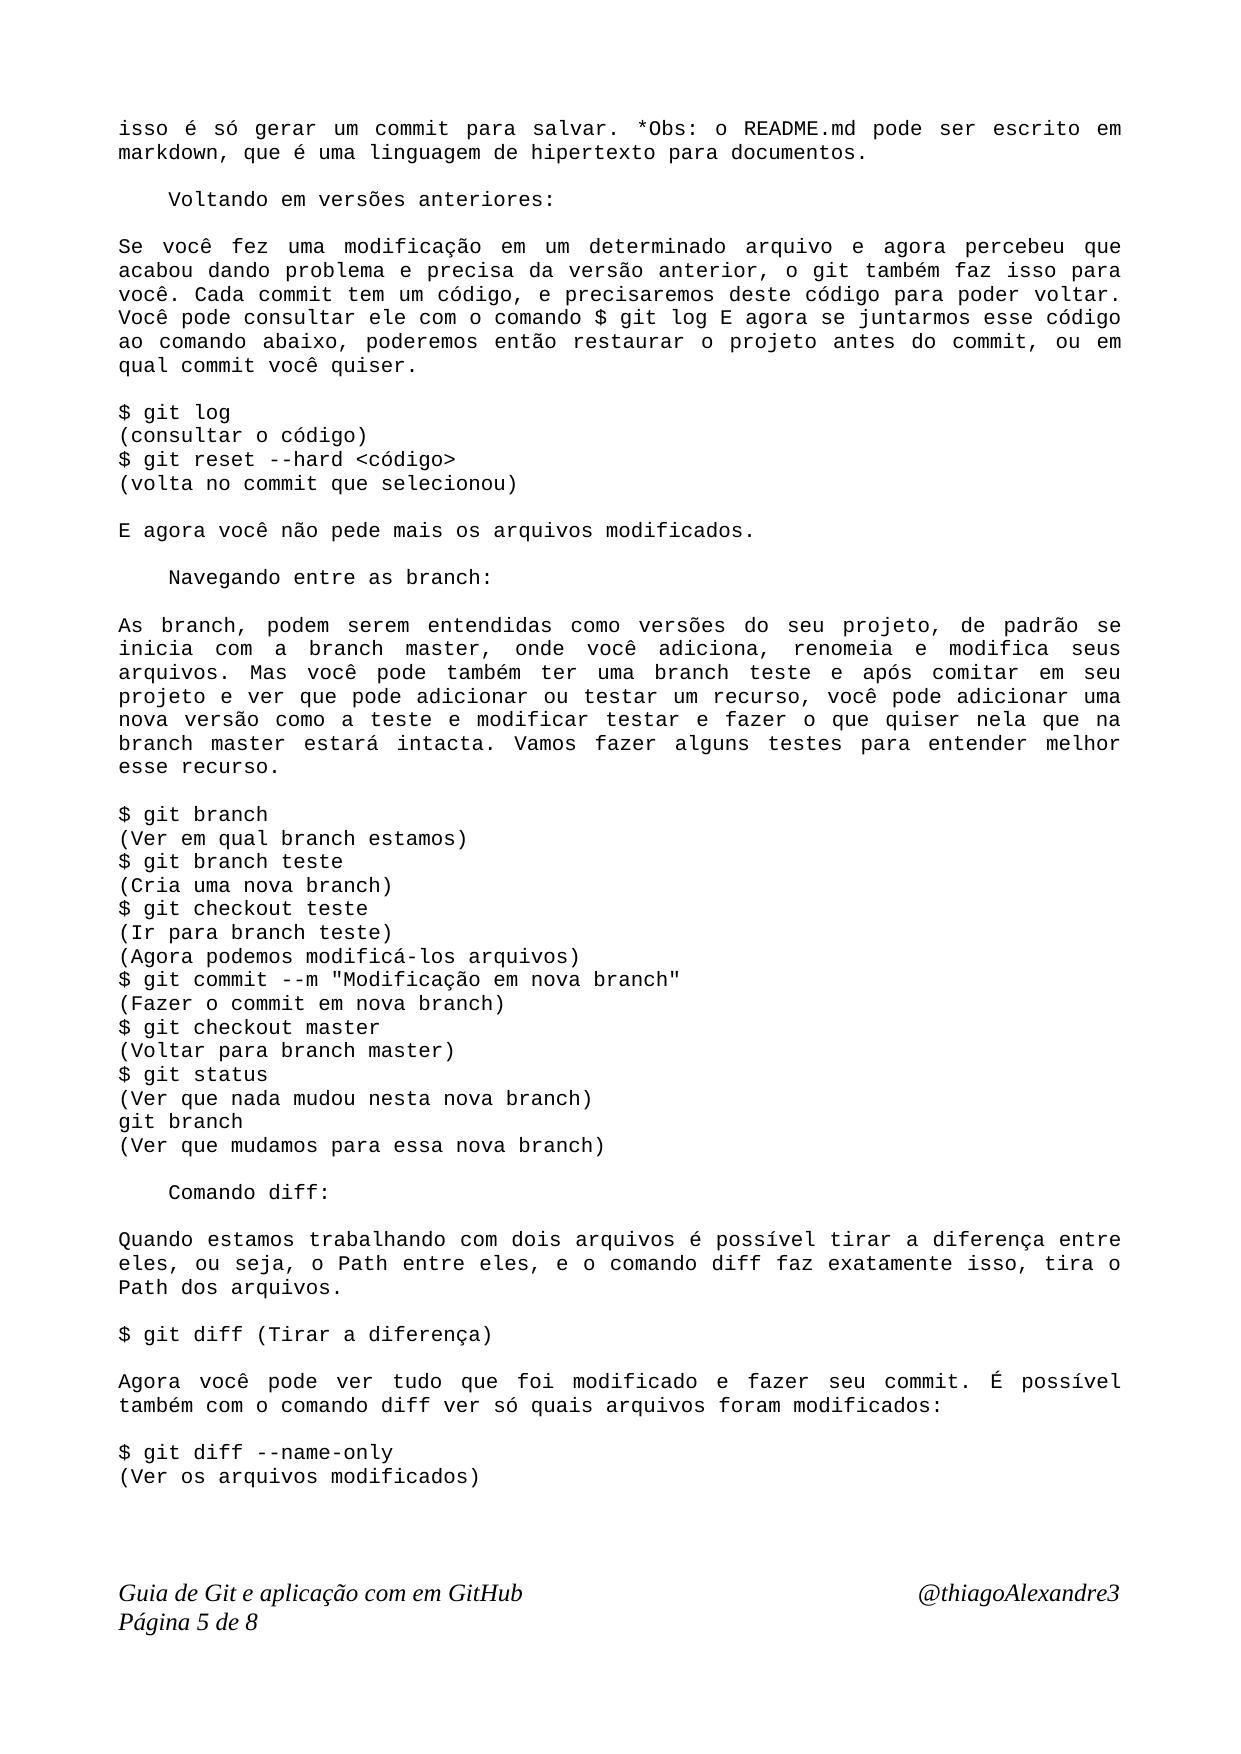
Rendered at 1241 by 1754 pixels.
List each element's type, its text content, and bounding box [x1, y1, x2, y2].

text E agora você não pede mais os arquivos modificados. [118, 520, 1122, 544]
text (Cria uma nova branch) [118, 875, 1122, 898]
text Voltando em versões anteriores: [118, 189, 1122, 213]
text $ git commit --m "Modificação em nova branch" [118, 969, 1122, 993]
text git branch [118, 1111, 1122, 1135]
text As branch, podem serem entendidas como versões do seu projeto, de padrão se inicia com a branch master, onde você adiciona, renomeia e modifica seus arquivos. Mas você pode também ter uma branch teste e após comitar em seu projeto e ver que pode adicionar ou testar um recurso, você pode adicionar uma nova versão como a teste e modificar testar e fazer o que quiser nela que na branch master estará intacta. Vamos fazer alguns testes para entender melhor esse recurso. [118, 615, 1122, 780]
text (Ver em qual branch estamos) [118, 827, 1122, 851]
text (Fazer o commit em nova branch) [118, 993, 1122, 1017]
text Agora você pode ver tudo que foi modificado e fazer seu commit. É possível também com o comando diff ver só quais arquivos foram modificados: [118, 1371, 1122, 1419]
text $ git status [118, 1064, 1122, 1088]
text $ git checkout master [118, 1017, 1122, 1040]
text (Ver os arquivos modificados) [118, 1466, 1122, 1489]
text (Agora podemos modificá-los arquivos) [118, 946, 1122, 969]
text $ git checkout teste [118, 898, 1122, 922]
text (consultar o código) [118, 426, 1122, 449]
text isso é só gerar um commit para salvar. *Obs: o README.md pode ser escrito em markdown, que é uma linguagem de hipertexto para documentos. [118, 118, 1122, 165]
text (Ver que mudamos para essa nova branch) [118, 1135, 1122, 1158]
text $ git diff (Tirar a diferença) [118, 1324, 1122, 1348]
text $ git branch teste [118, 851, 1122, 875]
text (volta no commit que selecionou) [118, 473, 1122, 496]
text $ git log [118, 402, 1122, 426]
text Comando diff: [118, 1182, 1122, 1206]
text $ git branch [118, 804, 1122, 827]
text $ git reset --hard <código> [118, 449, 1122, 473]
text (Voltar para branch master) [118, 1040, 1122, 1064]
text Navegando entre as branch: [118, 567, 1122, 591]
text Quando estamos trabalhando com dois arquivos é possível tirar a diferença entre eles, ou seja, o Path entre eles, e o comando diff faz exatamente isso, tira o Path dos arquivos. [118, 1229, 1122, 1300]
text (Ir para branch teste) [118, 922, 1122, 946]
text (Ver que nada mudou nesta nova branch) [118, 1088, 1122, 1111]
text $ git diff --name-only [118, 1442, 1122, 1466]
text Se você fez uma modificação em um determinado arquivo e agora percebeu que acabou dando problema e precisa da versão anterior, o git também faz isso para você. Cada commit tem um código, e precisaremos deste código para poder voltar. Você pode consultar ele com o comando $ git log E agora se juntarmos esse código ao comando abaixo, poderemos então restaurar o projeto antes do commit, ou em qual commit você quiser. [118, 236, 1122, 378]
